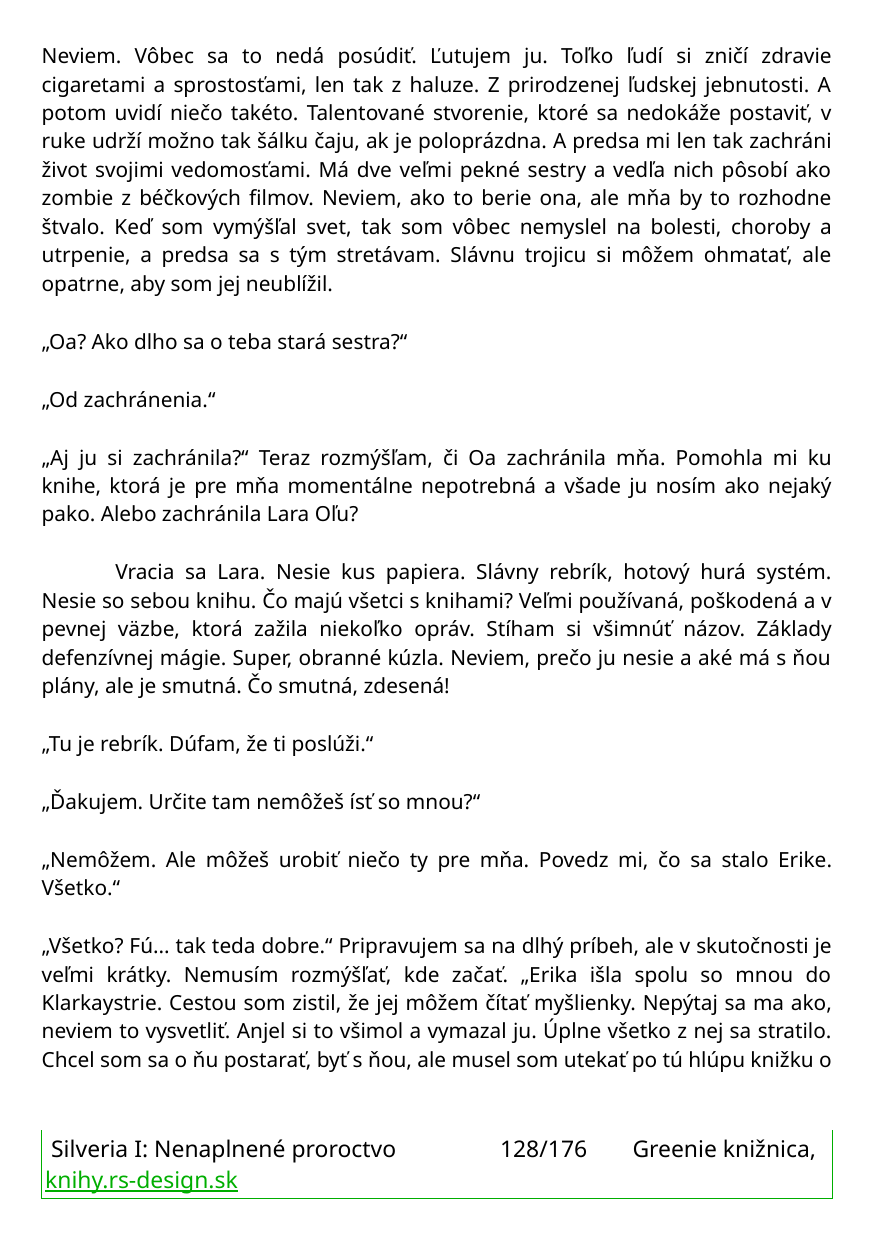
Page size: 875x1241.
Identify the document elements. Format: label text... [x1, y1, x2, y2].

text „Ďakujem. Určite tam nemôžeš ísť so mnou?“ [41, 787, 833, 815]
text Vracia sa Lara. Nesie kus papiera. Slávny rebrík, hotový hurá systém. Nesie so sebou knihu. Čo majú všetci s knihami? Veľmi používaná, poškodená a v pevnej väzbe, ktorá zažila niekoľko opráv. Stíham si všimnúť názov. Základy defenzívnej mágie. Super, obranné kúzla. Neviem, prečo ju nesie a aké má s ňou plány, ale je smutná. Čo smutná, zdesená! [41, 557, 833, 699]
text „Všetko? Fú... tak teda dobre.“ Pripravujem sa na dlhý príbeh, ale v skutočnosti je veľmi krátky. Nemusím rozmýšľať, kde začať. „Erika išla spolu so mnou do Klarkaystrie. Cestou som zistil, že jej môžem čítať myšlienky. Nepýtaj sa ma ako, neviem to vysvetliť. Anjel si to všimol a vymazal ju. Úplne všetko z nej sa stratilo. Chcel som sa o ňu postarať, byť s ňou, ale musel som utekať po tú hlúpu knižku o [41, 931, 833, 1073]
text Neviem. Vôbec sa to nedá posúdiť. Ľutujem ju. Toľko ľudí si zničí zdravie cigaretami a sprostosťami, len tak z haluze. Z prirodzenej ľudskej jebnutosti. A potom uvidí niečo takéto. Talentované stvorenie, ktoré sa nedokáže postaviť, v ruke udrží možno tak šálku čaju, ak je poloprázdna. A predsa mi len tak zachráni život svojimi vedomosťami. Má dve veľmi pekné sestry a vedľa nich pôsobí ako zombie z béčkových filmov. Neviem, ako to berie ona, ale mňa by to rozhodne štvalo. Keď som vymýšľal svet, tak som vôbec nemyslel na bolesti, choroby a utrpenie, a predsa sa s tým stretávam. Slávnu trojicu si môžem ohmatať, ale opatrne, aby som jej neublížil. [41, 41, 833, 297]
text „Oa? Ako dlho sa o teba stará sestra?“ [41, 327, 833, 355]
text „Nemôžem. Ale môžeš urobiť niečo ty pre mňa. Povedz mi, čo sa stalo Erike. Všetko.“ [41, 845, 833, 902]
text „Aj ju si zachránila?“ Teraz rozmýšľam, či Oa zachránila mňa. Pomohla mi ku knihe, ktorá je pre mňa momentálne nepotrebná a všade ju nosím ako nejaký pako. Alebo zachránila Lara Oľu? [41, 443, 833, 528]
text „Od zachránenia.“ [41, 385, 833, 413]
text „Tu je rebrík. Dúfam, že ti poslúži.“ [41, 729, 833, 757]
